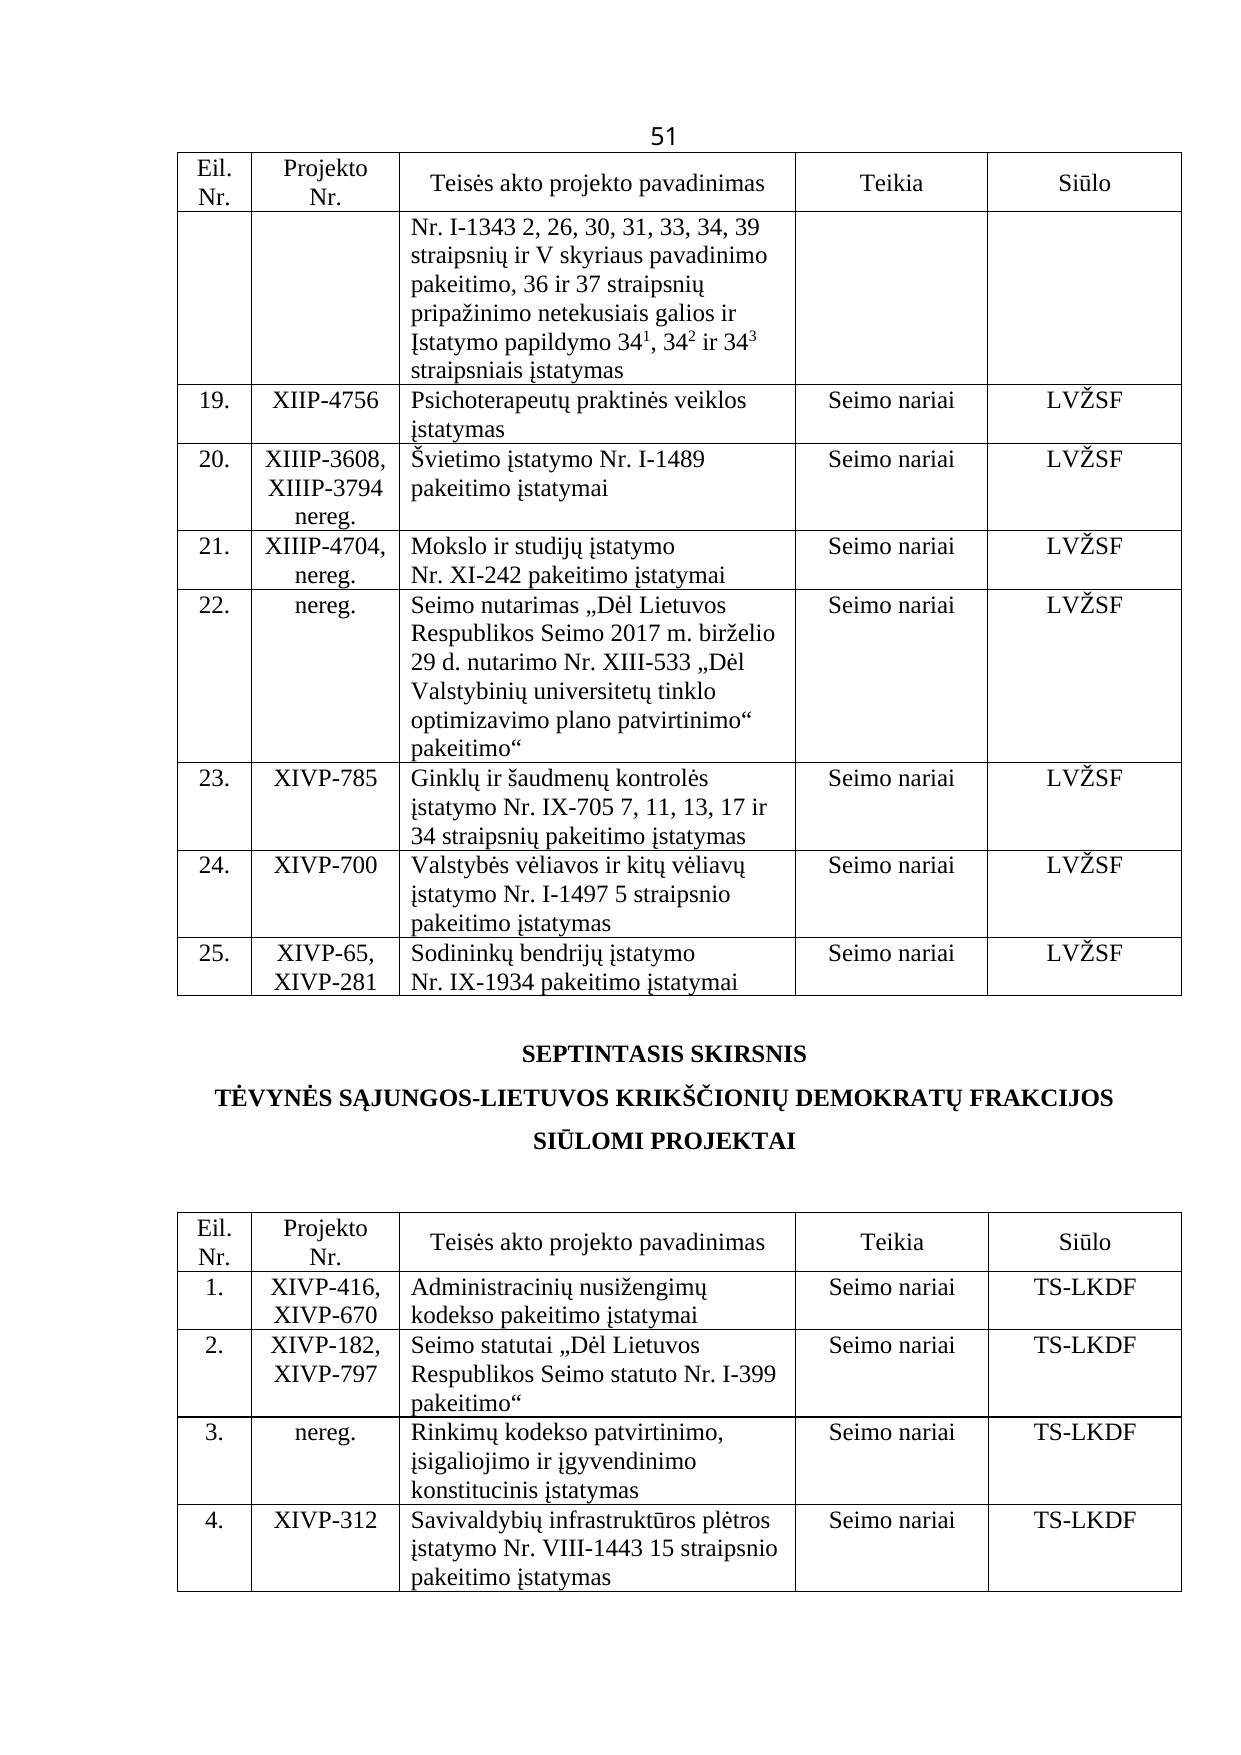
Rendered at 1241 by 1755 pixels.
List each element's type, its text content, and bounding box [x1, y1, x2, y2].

table_header Siūlo [989, 1213, 1181, 1271]
table_cell 25. [178, 938, 251, 995]
table_cell Rinkimų kodekso patvirtinimo, įsigaliojimo ir įgyvendinimo konstitucinis įstatymas [400, 1418, 795, 1504]
table_cell Seimo nariai [796, 531, 987, 589]
table_cell Valstybės vėliavos ir kitų vėliavų įstatymo Nr. I-1497 5 straipsnio pakeitimo įstatymas [400, 851, 795, 937]
table_cell TS-LKDF [989, 1330, 1181, 1416]
table_header Eil. Nr. [178, 1213, 251, 1271]
table_cell Seimo statutai „Dėl Lietuvos Respublikos Seimo statuto Nr. I-399 pakeitimo“ [400, 1330, 795, 1416]
table_cell LVŽSF [988, 385, 1181, 443]
table_cell Seimo nutarimas „Dėl Lietuvos Respublikos Seimo 2017 m. birželio 29 d. nutarimo Nr. XIII-533 „Dėl Valstybinių universitetų tinklo optimizavimo plano patvirtinimo“ pakeitimo“ [400, 590, 795, 762]
table_cell XIIIP-3608, XIIIP-3794 nereg. [252, 444, 399, 530]
table_cell 21. [178, 531, 251, 589]
table_cell XIVP-416, XIVP-670 [252, 1272, 399, 1329]
table_cell 22. [178, 590, 251, 762]
table_cell [988, 212, 1181, 384]
table_header Projekto Nr. [252, 153, 399, 211]
table_cell LVŽSF [988, 763, 1181, 849]
table_cell Savivaldybių infrastruktūros plėtros įstatymo Nr. VIII-1443 15 straipsnio pakeitimo įstatymas [400, 1505, 795, 1591]
table_header Teisės akto projekto pavadinimas [400, 153, 795, 211]
table_header Teisės akto projekto pavadinimas [400, 1213, 795, 1271]
table_cell TS-LKDF [989, 1505, 1181, 1591]
table_cell Seimo nariai [796, 1330, 988, 1416]
table_cell TS-LKDF [989, 1418, 1181, 1504]
table_cell LVŽSF [988, 590, 1181, 762]
table_cell XIVP-785 [252, 763, 399, 849]
table_cell XIIP-4756 [252, 385, 399, 443]
table_cell nereg. [252, 590, 399, 762]
table_header Eil. Nr. [178, 153, 251, 211]
text SEPTINTASIS SKIRSNIS [177, 1039, 1152, 1068]
table_cell [796, 212, 987, 384]
table_cell XIVP-65, XIVP-281 [252, 938, 399, 995]
table_cell nereg. [252, 1418, 399, 1504]
table_cell Seimo nariai [796, 1418, 988, 1504]
table_cell Seimo nariai [796, 385, 987, 443]
table_header Siūlo [988, 153, 1181, 211]
table_cell Ginklų ir šaudmenų kontrolės įstatymo Nr. IX-705 7, 11, 13, 17 ir 34 straipsnių pakeitimo įstatymas [400, 763, 795, 849]
table_header Teikia [796, 153, 987, 211]
table_cell XIVP-312 [252, 1505, 399, 1591]
table_cell XIIIP-4704, nereg. [252, 531, 399, 589]
table_cell Seimo nariai [796, 851, 987, 937]
table_cell Mokslo ir studijų įstatymo Nr. XI-242 pakeitimo įstatymai [400, 531, 795, 589]
table_cell Seimo nariai [796, 763, 987, 849]
table_cell 1. [178, 1272, 251, 1329]
table_cell XIVP-182, XIVP-797 [252, 1330, 399, 1416]
table_cell Sodininkų bendrijų įstatymo Nr. IX-1934 pakeitimo įstatymai [400, 938, 795, 995]
table_cell 3. [178, 1418, 251, 1504]
table_cell Seimo nariai [796, 1505, 988, 1591]
table_cell [252, 212, 399, 384]
table_header Projekto Nr. [252, 1213, 399, 1271]
text TĖVYNĖS SĄJUNGOS-LIETUVOS KRIKŠČIONIŲ DEMOKRATŲ FRAKCIJOS SIŪLOMI PROJEKTAI [177, 1083, 1152, 1154]
table_cell Seimo nariai [796, 938, 987, 995]
table_cell LVŽSF [988, 531, 1181, 589]
table_cell LVŽSF [988, 851, 1181, 937]
table_cell 4. [178, 1505, 251, 1591]
table_cell LVŽSF [988, 938, 1181, 995]
table_cell Nr. I-1343 2, 26, 30, 31, 33, 34, 39 straipsnių ir V skyriaus pavadinimo pakeitimo, 36 ir 37 straipsnių pripažinimo netekusiais galios ir Įstatymo papildymo 341, 342 ir 343 straipsniais įstatymas [400, 212, 795, 384]
table_header Teikia [796, 1213, 988, 1271]
table_cell Seimo nariai [796, 444, 987, 530]
table_cell 24. [178, 851, 251, 937]
table_cell 23. [178, 763, 251, 849]
table_cell Švietimo įstatymo Nr. I-1489 pakeitimo įstatymai [400, 444, 795, 530]
table_cell 2. [178, 1330, 251, 1416]
table_cell 20. [178, 444, 251, 530]
table_cell Seimo nariai [796, 590, 987, 762]
table_cell [178, 212, 251, 384]
table_cell Administracinių nusižengimų kodekso pakeitimo įstatymai [400, 1272, 795, 1329]
table_cell LVŽSF [988, 444, 1181, 530]
table_cell Seimo nariai [796, 1272, 988, 1329]
table_cell TS-LKDF [989, 1272, 1181, 1329]
table_cell XIVP-700 [252, 851, 399, 937]
table_cell Psichoterapeutų praktinės veiklos įstatymas [400, 385, 795, 443]
table_cell 19. [178, 385, 251, 443]
